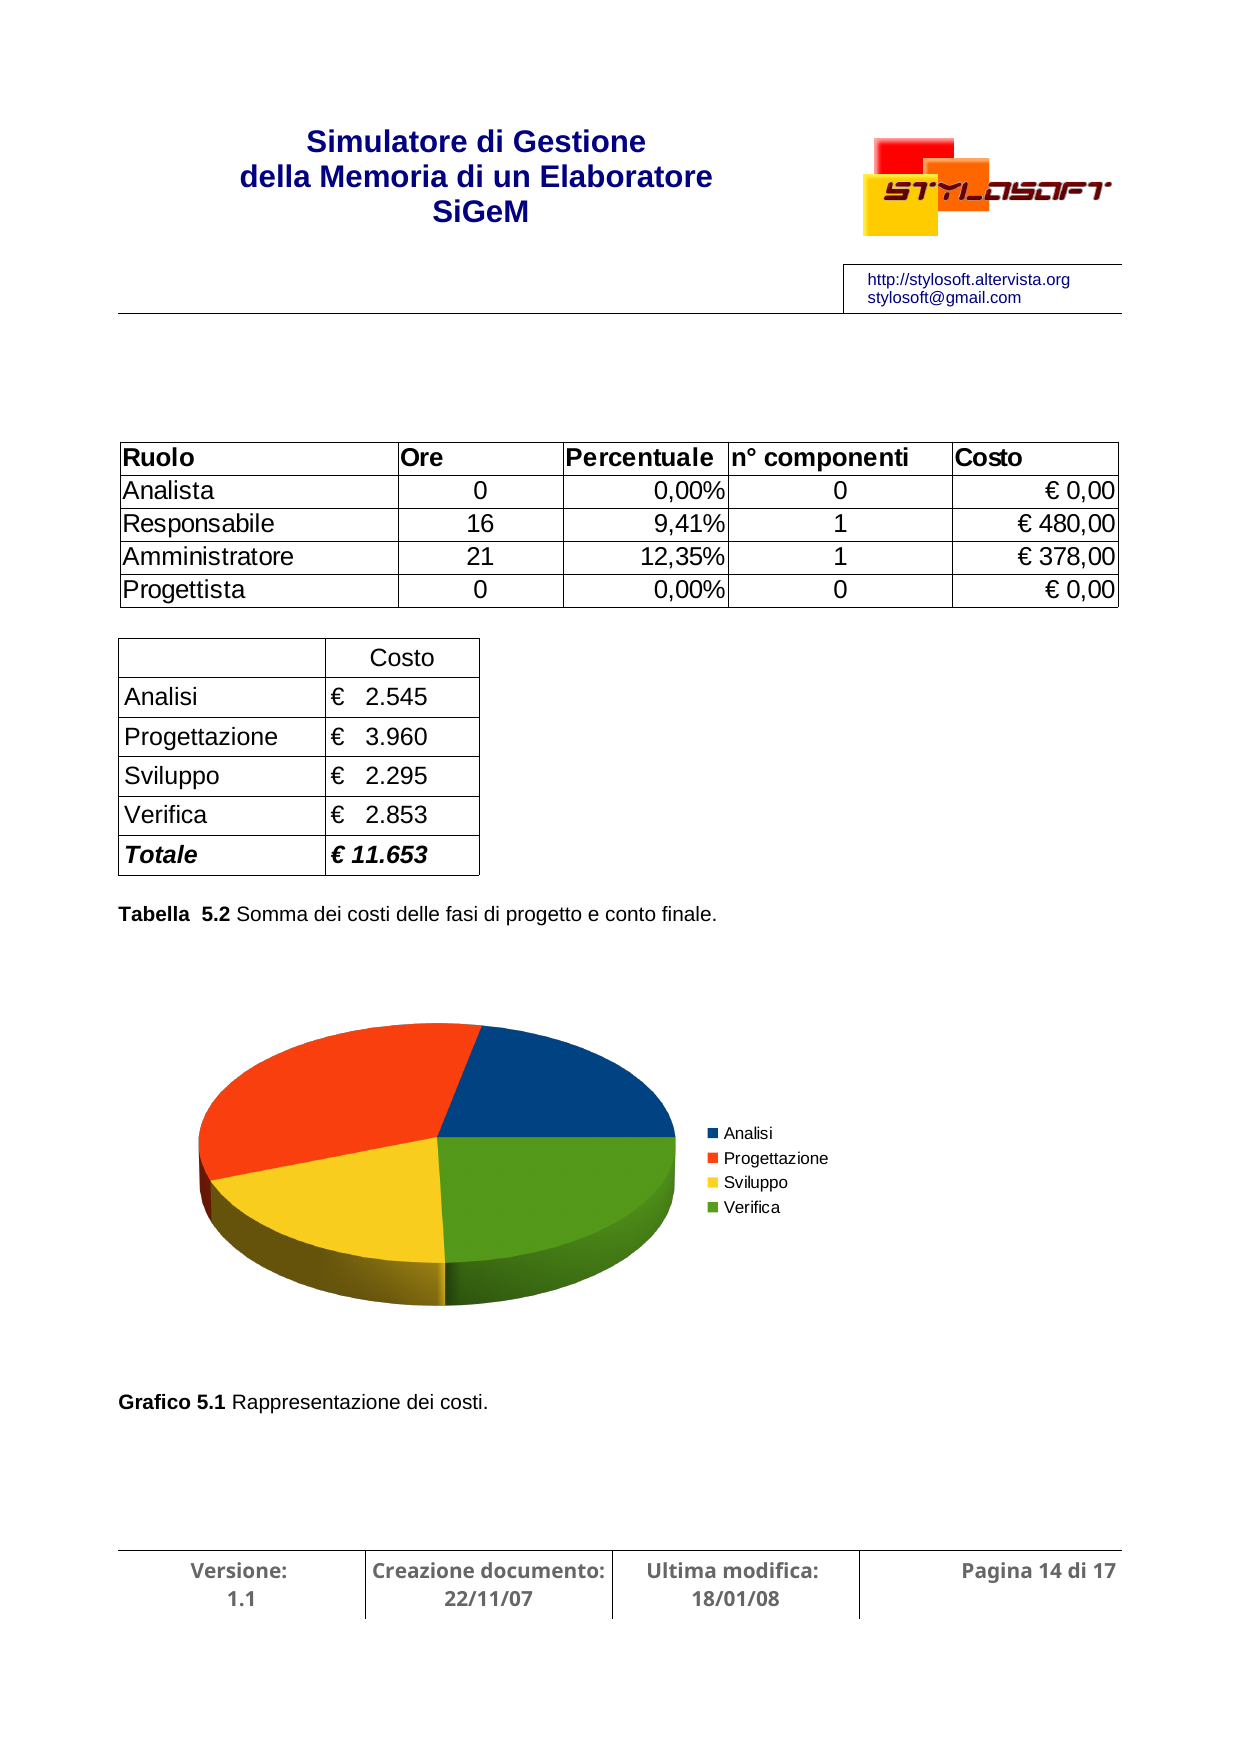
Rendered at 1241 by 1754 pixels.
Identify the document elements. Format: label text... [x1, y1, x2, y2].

table_cell Totale [119, 836, 325, 874]
text Tabella 5.2 Somma dei costi delle fasi di progetto e conto finale. [118, 902, 1122, 926]
table_header [119, 639, 325, 677]
table_cell Sviluppo [119, 757, 325, 796]
text Grafico 5.1 Rappresentazione dei costi. [118, 1390, 1122, 1413]
table_header Costo [326, 639, 479, 677]
table_cell € 2.545 [326, 678, 479, 717]
table_cell € 2.853 [326, 797, 479, 835]
table_cell Analisi [119, 678, 325, 717]
table_cell Verifica [119, 797, 325, 835]
table_cell € 3.960 [326, 718, 479, 756]
table_cell € 2.295 [326, 757, 479, 796]
picture [848, 123, 1117, 247]
table_cell Progettazione [119, 718, 325, 756]
table_cell € 11.653 [326, 836, 479, 874]
